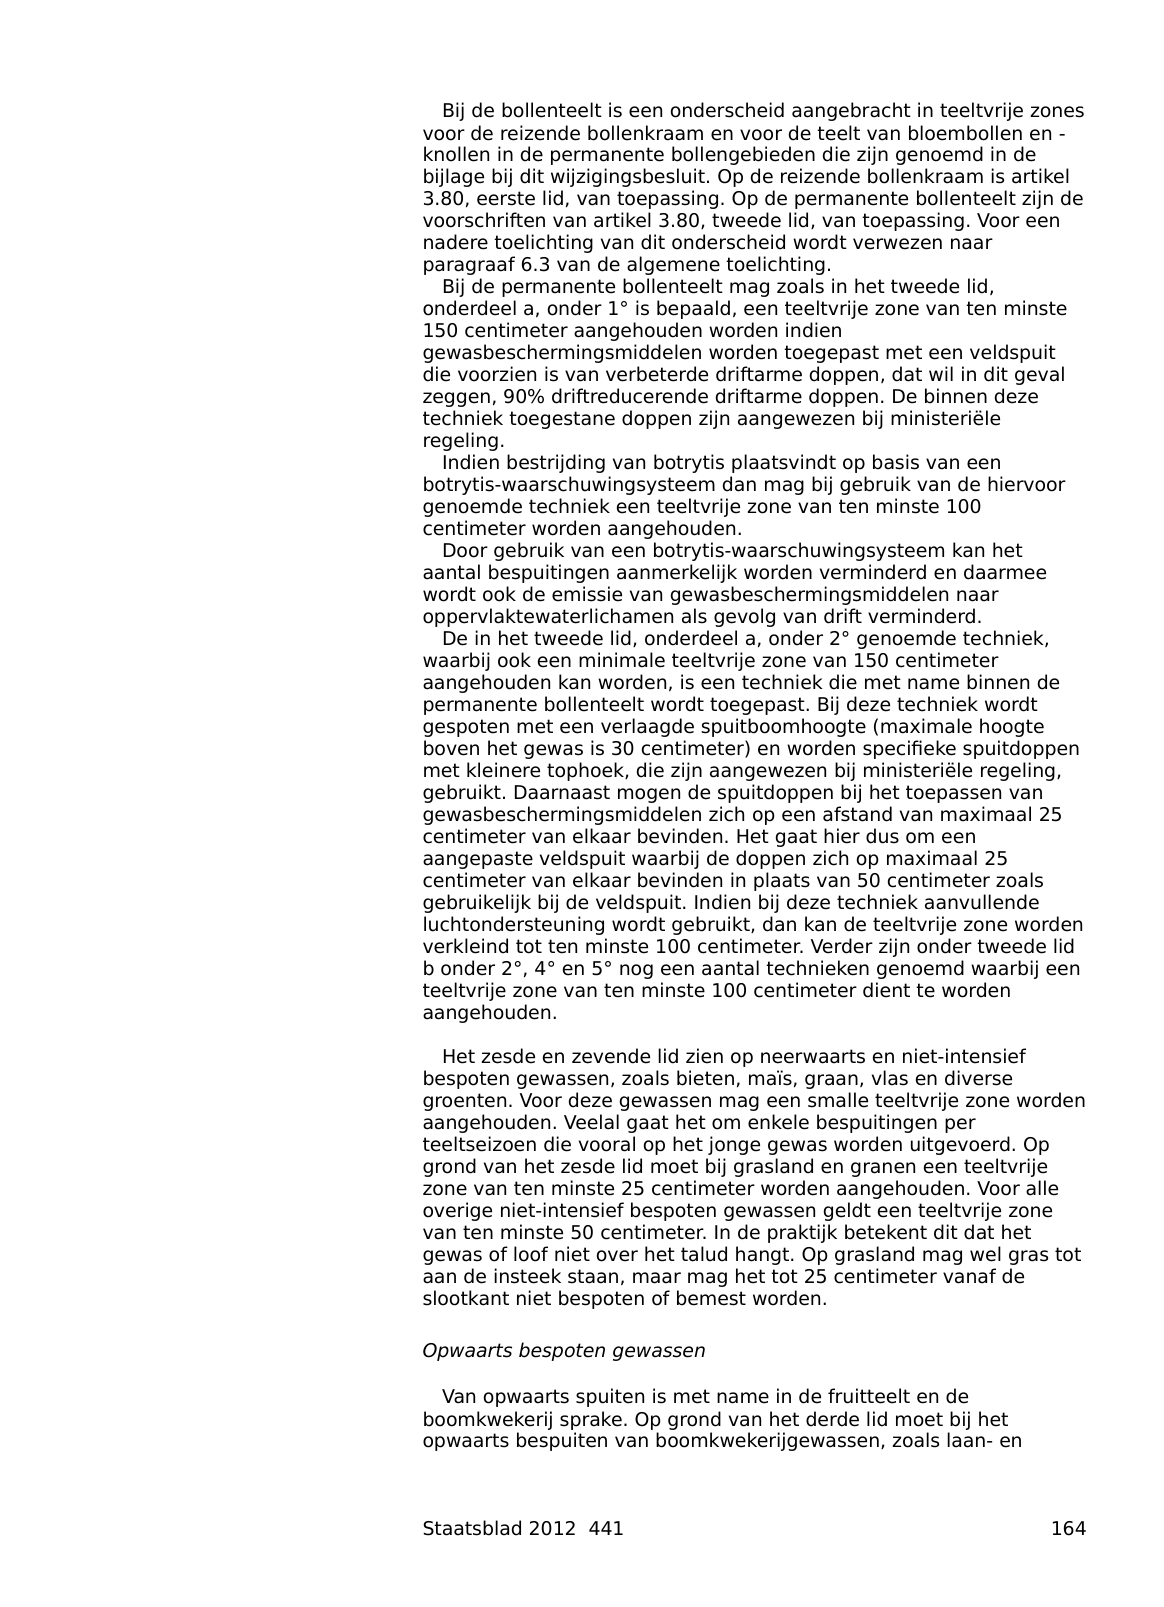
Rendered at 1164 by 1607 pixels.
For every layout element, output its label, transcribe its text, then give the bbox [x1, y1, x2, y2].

text Bij de bollenteelt is een onderscheid aangebracht in teeltvrije zones voor de reizende bollenkraam en voor de teelt van bloembollen en -knollen in de permanente bollengebieden die zijn genoemd in de bijlage bij dit wijzigingsbesluit. Op de reizende bollenkraam is artikel 3.80, eerste lid, van toepassing. Op de permanente bollenteelt zijn de voorschriften van artikel 3.80, tweede lid, van toepassing. Voor een nadere toelichting van dit onderscheid wordt verwezen naar paragraaf 6.3 van de algemene toelichting. [422, 100, 1087, 276]
text Bij de permanente bollenteelt mag zoals in het tweede lid, onderdeel a, onder 1° is bepaald, een teeltvrije zone van ten minste 150 centimeter aangehouden worden indien gewasbeschermingsmiddelen worden toegepast met een veldspuit die voorzien is van verbeterde driftarme doppen, dat wil in dit geval zeggen, 90% driftreducerende driftarme doppen. De binnen deze techniek toegestane doppen zijn aangewezen bij ministeriële regeling. [422, 276, 1087, 452]
text Indien bestrijding van botrytis plaatsvindt op basis van een botrytis-waarschuwingsysteem dan mag bij gebruik van de hiervoor genoemde techniek een teeltvrije zone van ten minste 100 centimeter worden aangehouden. [422, 452, 1087, 540]
subtitle Opwaarts bespoten gewassen [422, 1339, 1087, 1361]
text Door gebruik van een botrytis-waarschuwingsysteem kan het aantal bespuitingen aanmerkelijk worden verminderd en daarmee wordt ook de emissie van gewasbeschermingsmiddelen naar oppervlaktewaterlichamen als gevolg van drift verminderd. [422, 540, 1087, 628]
text Van opwaarts spuiten is met name in de fruitteelt en de boomkwekerij sprake. Op grond van het derde lid moet bij het opwaarts bespuiten van boomkwekerijgewassen, zoals laan- en [422, 1386, 1087, 1452]
text De in het tweede lid, onderdeel a, onder 2° genoemde techniek, waarbij ook een minimale teeltvrije zone van 150 centimeter aangehouden kan worden, is een techniek die met name binnen de permanente bollenteelt wordt toegepast. Bij deze techniek wordt gespoten met een verlaagde spuitboomhoogte (maximale hoogte boven het gewas is 30 centimeter) en worden specifieke spuitdoppen met kleinere tophoek, die zijn aangewezen bij ministeriële regeling, gebruikt. Daarnaast mogen de spuitdoppen bij het toepassen van gewasbeschermingsmiddelen zich op een afstand van maximaal 25 centimeter van elkaar bevinden. Het gaat hier dus om een aangepaste veldspuit waarbij de doppen zich op maximaal 25 centimeter van elkaar bevinden in plaats van 50 centimeter zoals gebruikelijk bij de veldspuit. Indien bij deze techniek aanvullende luchtondersteuning wordt gebruikt, dan kan de teeltvrije zone worden verkleind tot ten minste 100 centimeter. Verder zijn onder tweede lid b onder 2°, 4° en 5° nog een aantal technieken genoemd waarbij een teeltvrije zone van ten minste 100 centimeter dient te worden aangehouden. [422, 628, 1087, 1023]
text Het zesde en zevende lid zien op neerwaarts en niet-intensief bespoten gewassen, zoals bieten, maïs, graan, vlas en diverse groenten. Voor deze gewassen mag een smalle teeltvrije zone worden aangehouden. Veelal gaat het om enkele bespuitingen per teeltseizoen die vooral op het jonge gewas worden uitgevoerd. Op grond van het zesde lid moet bij grasland en granen een teeltvrije zone van ten minste 25 centimeter worden aangehouden. Voor alle overige niet-intensief bespoten gewassen geldt een teeltvrije zone van ten minste 50 centimeter. In de praktijk betekent dit dat het gewas of loof niet over het talud hangt. Op grasland mag wel gras tot aan de insteek staan, maar mag het tot 25 centimeter vanaf de slootkant niet bespoten of bemest worden. [422, 1046, 1087, 1309]
